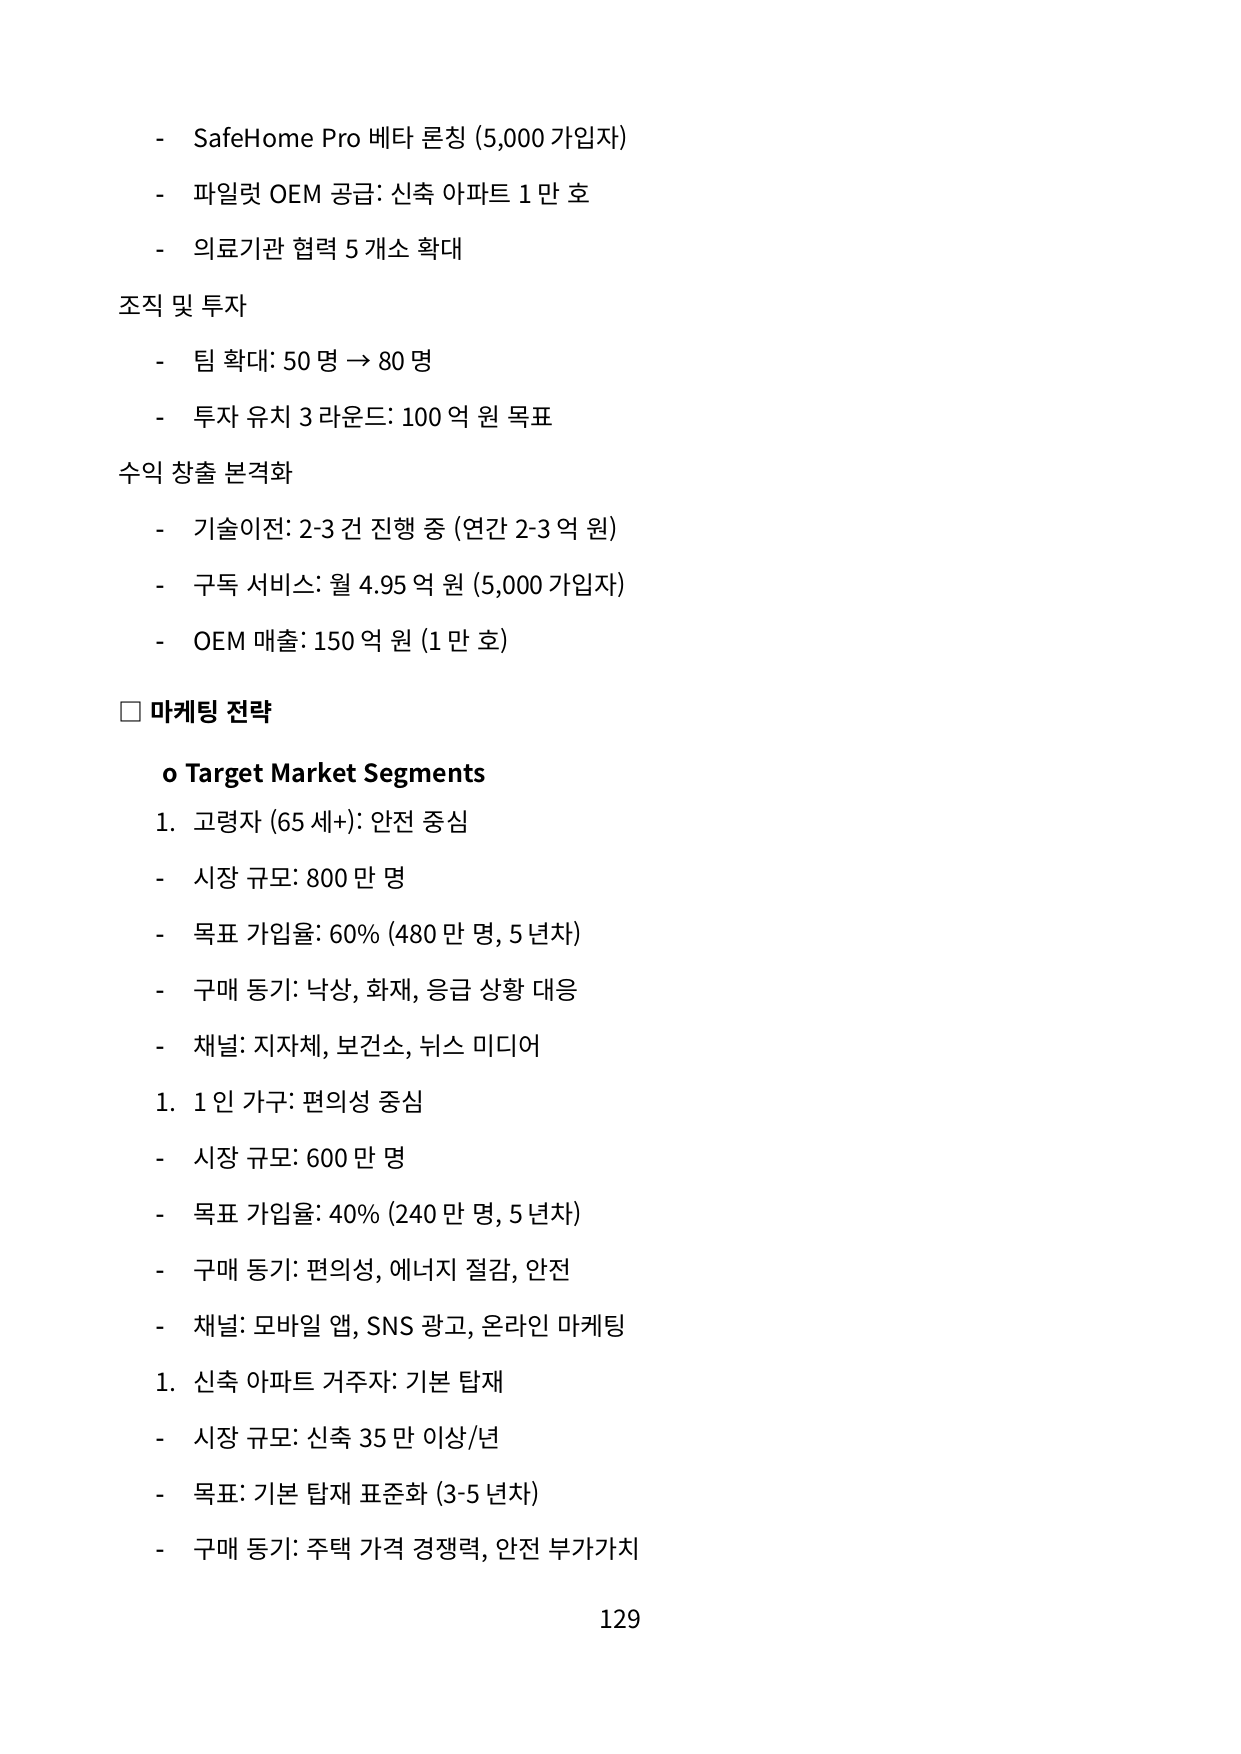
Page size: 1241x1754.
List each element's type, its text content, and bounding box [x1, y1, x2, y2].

list 시장 규모: 600만 명 [156, 1138, 1122, 1175]
subtitle □ 마케팅 전략 [118, 692, 1122, 728]
list 구매 동기: 편의성, 에너지 절감, 안전 [156, 1250, 1122, 1287]
list 채널: 모바일 앱, SNS 광고, 온라인 마케팅 [156, 1306, 1122, 1342]
list 투자 유치 3라운드: 100억 원 목표 [156, 398, 1122, 434]
text 조직 및 투자 [118, 286, 1122, 322]
list 구매 동기: 낙상, 화재, 응급 상황 대응 [156, 971, 1122, 1007]
list 신축 아파트 거주자: 기본 탑재 [156, 1362, 1122, 1398]
list 파일럿 OEM 공급: 신축 아파트 1만 호 [156, 174, 1122, 210]
list 목표: 기본 탑재 표준화 (3-5년차) [156, 1474, 1122, 1510]
text 수익 창출 본격화 [118, 454, 1122, 490]
list 고령자 (65세+): 안전 중심 [156, 803, 1122, 839]
list 기술이전: 2-3건 진행 중 (연간 2-3억 원) [156, 510, 1122, 546]
list 시장 규모: 신축 35만 이상/년 [156, 1418, 1122, 1454]
list 시장 규모: 800만 명 [156, 859, 1122, 895]
list 채널: 지자체, 보건소, 뉘스 미디어 [156, 1027, 1122, 1063]
list 1인 가구: 편의성 중심 [156, 1082, 1122, 1119]
list 구매 동기: 주택 가격 경쟁력, 안전 부가가치 [156, 1530, 1122, 1566]
list 목표 가입율: 40% (240만 명, 5년차) [156, 1194, 1122, 1231]
list OEM 매출: 150억 원 (1만 호) [156, 622, 1122, 658]
list 의료기관 협력 5개소 확대 [156, 230, 1122, 266]
list 목표 가입율: 60% (480만 명, 5년차) [156, 915, 1122, 951]
list 팀 확대: 50명 → 80명 [156, 342, 1122, 378]
list 구독 서비스: 월 4.95억 원 (5,000가입자) [156, 566, 1122, 602]
subtitle o Target Market Segments [162, 753, 1122, 790]
list SafeHome Pro 베타 론칭 (5,000가입자) [156, 118, 1122, 154]
